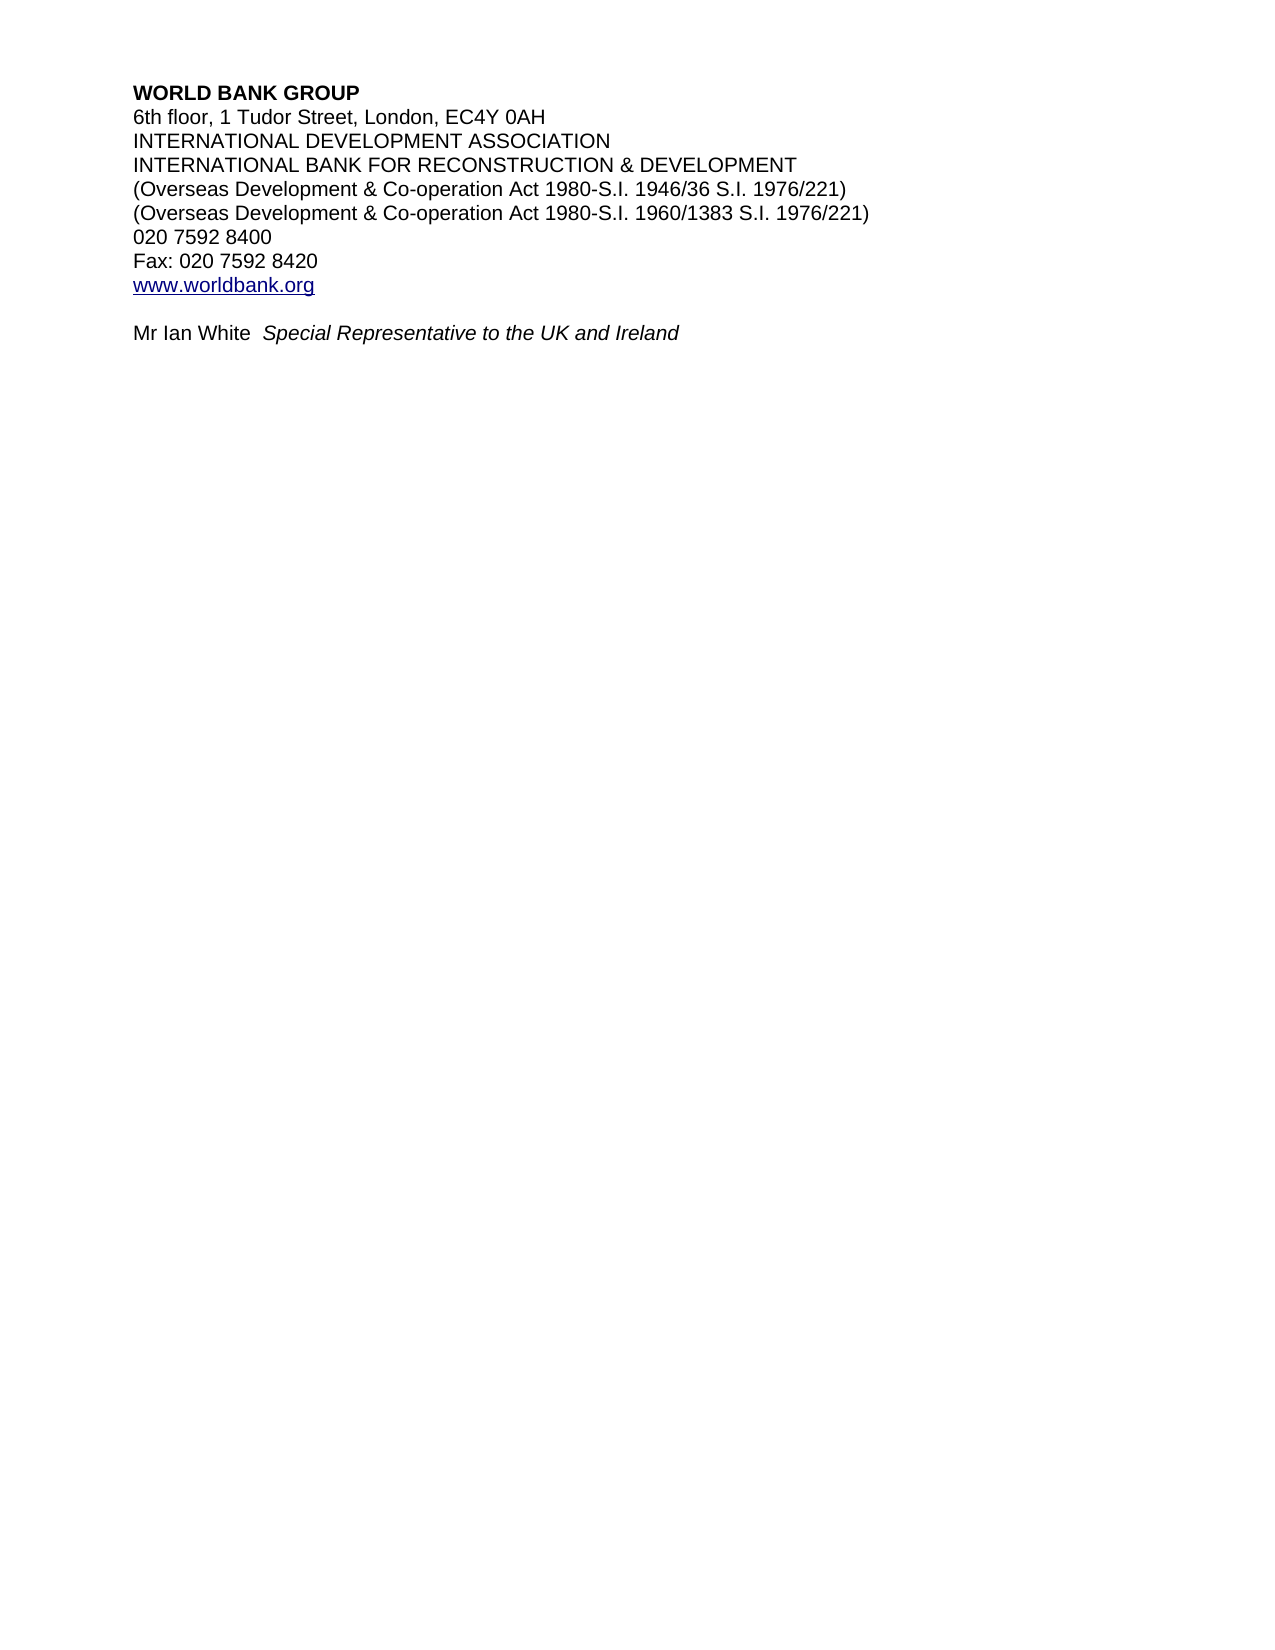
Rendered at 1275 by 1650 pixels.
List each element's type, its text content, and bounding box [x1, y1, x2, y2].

text INTERNATIONAL DEVELOPMENT ASSOCIATION [133, 129, 1181, 153]
text INTERNATIONAL BANK FOR RECONSTRUCTION & DEVELOPMENT [133, 153, 1181, 177]
text WORLD BANK GROUP [133, 81, 1181, 105]
text (Overseas Development & Co-operation Act 1980-S.I. 1946/36 S.I. 1976/221) [133, 177, 1181, 201]
text www.worldbank.org [133, 273, 1181, 297]
text 6th floor, 1 Tudor Street, London, EC4Y 0AH [133, 105, 1181, 129]
text Fax: 020 7592 8420 [133, 249, 1181, 273]
text Mr Ian White Special Representative to the UK and Ireland [133, 321, 1181, 344]
text (Overseas Development & Co-operation Act 1980-S.I. 1960/1383 S.I. 1976/221) [133, 201, 1181, 225]
text 020 7592 8400 [133, 225, 1181, 249]
